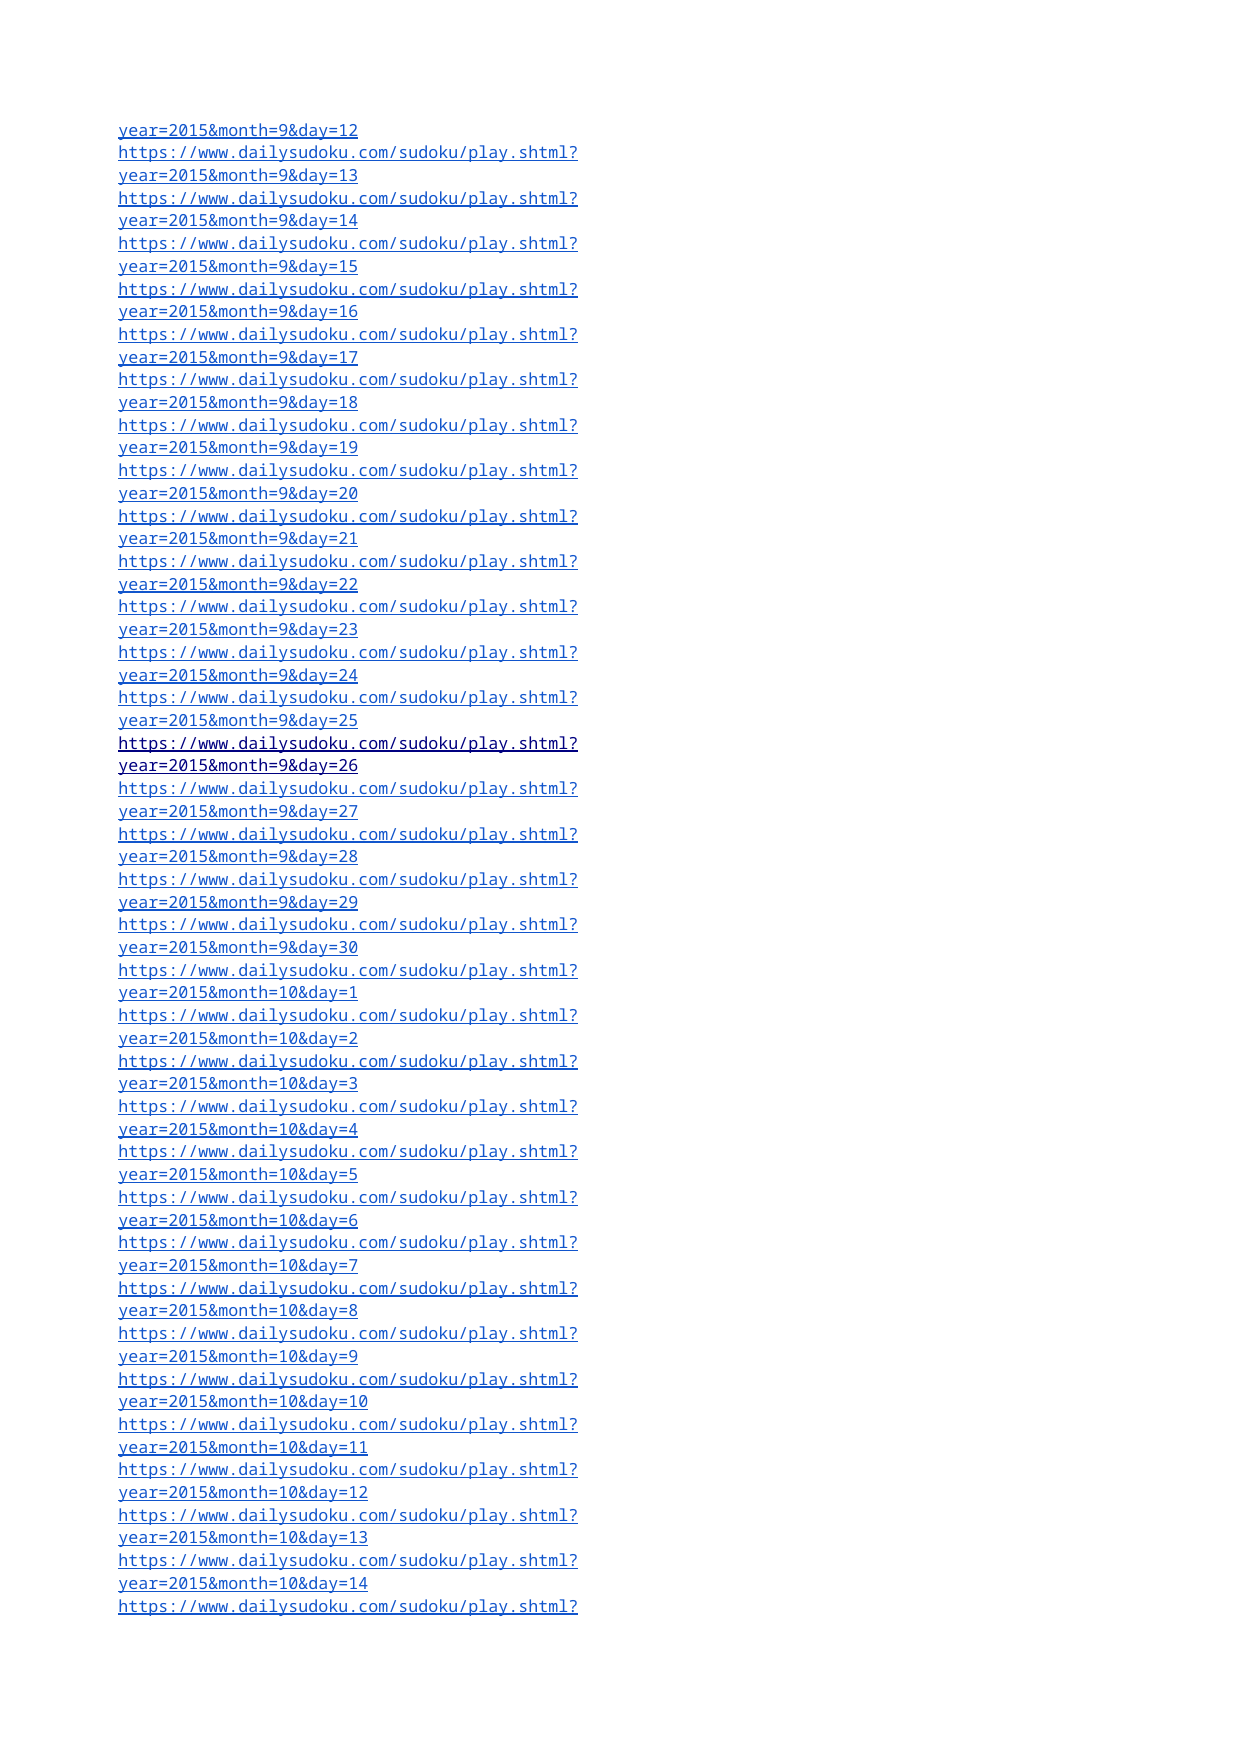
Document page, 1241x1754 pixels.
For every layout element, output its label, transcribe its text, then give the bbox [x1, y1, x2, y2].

table_cell https://www.dailysudoku.com/sudoku/play.shtml?year=2015&month=9&day=17 [118, 323, 812, 368]
table_cell https://www.dailysudoku.com/sudoku/play.shtml?year=2015&month=9&day=27 [118, 777, 812, 822]
table_cell https://www.dailysudoku.com/sudoku/play.shtml?year=2015&month=9&day=24 [118, 640, 812, 686]
table_cell https://www.dailysudoku.com/sudoku/play.shtml? [118, 1594, 812, 1617]
table_cell https://www.dailysudoku.com/sudoku/play.shtml?year=2015&month=10&day=5 [118, 1140, 812, 1185]
table_cell https://www.dailysudoku.com/sudoku/play.shtml?year=2015&month=9&day=26 [118, 731, 812, 777]
table_cell https://www.dailysudoku.com/sudoku/play.shtml?year=2015&month=10&day=3 [118, 1049, 812, 1094]
table_cell https://www.dailysudoku.com/sudoku/play.shtml?year=2015&month=9&day=19 [118, 413, 812, 459]
table_cell https://www.dailysudoku.com/sudoku/play.shtml?year=2015&month=9&day=23 [118, 595, 812, 640]
table_cell https://www.dailysudoku.com/sudoku/play.shtml?year=2015&month=9&day=22 [118, 550, 812, 595]
table_cell https://www.dailysudoku.com/sudoku/play.shtml?year=2015&month=10&day=12 [118, 1458, 812, 1503]
table_cell https://www.dailysudoku.com/sudoku/play.shtml?year=2015&month=9&day=21 [118, 504, 812, 549]
table_cell https://www.dailysudoku.com/sudoku/play.shtml?year=2015&month=9&day=15 [118, 232, 812, 277]
table_cell https://www.dailysudoku.com/sudoku/play.shtml?year=2015&month=10&day=6 [118, 1185, 812, 1231]
table_cell https://www.dailysudoku.com/sudoku/play.shtml?year=2015&month=10&day=8 [118, 1276, 812, 1322]
table_cell https://www.dailysudoku.com/sudoku/play.shtml?year=2015&month=10&day=1 [118, 958, 812, 1004]
table_cell https://www.dailysudoku.com/sudoku/play.shtml?year=2015&month=9&day=28 [118, 822, 812, 867]
table_cell https://www.dailysudoku.com/sudoku/play.shtml?year=2015&month=9&day=25 [118, 686, 812, 731]
table_cell https://www.dailysudoku.com/sudoku/play.shtml?year=2015&month=10&day=10 [118, 1367, 812, 1412]
table_cell https://www.dailysudoku.com/sudoku/play.shtml?year=2015&month=10&day=13 [118, 1503, 812, 1549]
table_cell https://www.dailysudoku.com/sudoku/play.shtml?year=2015&month=9&day=30 [118, 913, 812, 958]
table_cell https://www.dailysudoku.com/sudoku/play.shtml?year=2015&month=9&day=14 [118, 186, 812, 232]
table_cell https://www.dailysudoku.com/sudoku/play.shtml?year=2015&month=10&day=2 [118, 1004, 812, 1049]
table_cell https://www.dailysudoku.com/sudoku/play.shtml?year=2015&month=10&day=4 [118, 1095, 812, 1140]
table_cell https://www.dailysudoku.com/sudoku/play.shtml?year=2015&month=10&day=9 [118, 1322, 812, 1367]
table_cell https://www.dailysudoku.com/sudoku/play.shtml?year=2015&month=9&day=29 [118, 868, 812, 913]
table_cell https://www.dailysudoku.com/sudoku/play.shtml?year=2015&month=10&day=7 [118, 1231, 812, 1276]
table_cell https://www.dailysudoku.com/sudoku/play.shtml?year=2015&month=10&day=14 [118, 1549, 812, 1594]
table_cell https://www.dailysudoku.com/sudoku/play.shtml?year=2015&month=10&day=11 [118, 1413, 812, 1458]
table_cell https://www.dailysudoku.com/sudoku/play.shtml?year=2015&month=9&day=20 [118, 459, 812, 504]
table_cell https://www.dailysudoku.com/sudoku/play.shtml?year=2015&month=9&day=18 [118, 368, 812, 413]
table_cell year=2015&month=9&day=12 [118, 118, 812, 141]
table_cell https://www.dailysudoku.com/sudoku/play.shtml?year=2015&month=9&day=13 [118, 141, 812, 186]
table_cell https://www.dailysudoku.com/sudoku/play.shtml?year=2015&month=9&day=16 [118, 277, 812, 322]
